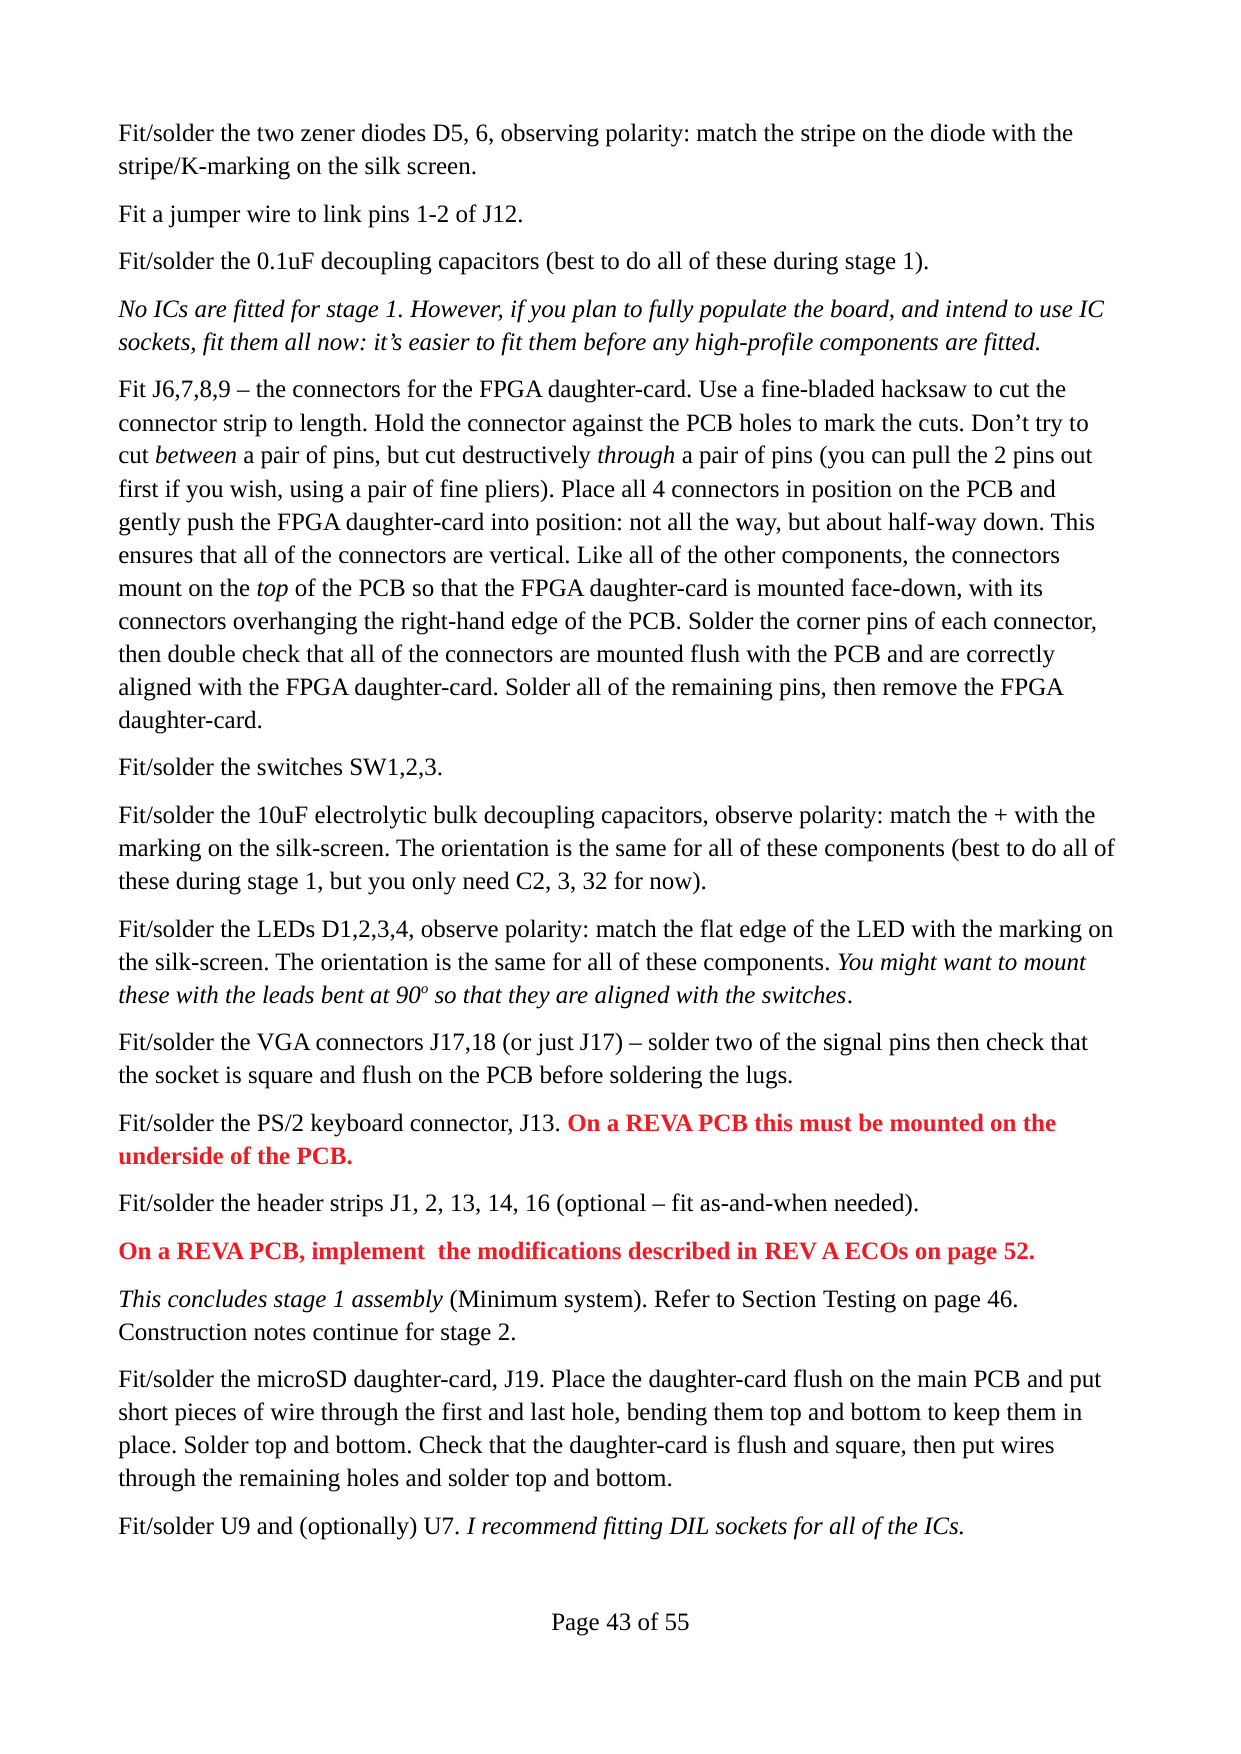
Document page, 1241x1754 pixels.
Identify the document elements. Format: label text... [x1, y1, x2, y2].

text Fit/solder the switches SW1,2,3. [118, 752, 1122, 781]
text Fit/solder the header strips J1, 2, 13, 14, 16 (optional – fit as-and-when needed). [118, 1188, 1122, 1217]
text Fit/solder U9 and (optionally) U7. I recommend fitting DIL sockets for all of the ICs. [118, 1511, 1122, 1540]
text Fit/solder the PS/2 keyboard connector, J13. On a REVA PCB this must be mounted on the underside of the PCB. [118, 1108, 1122, 1170]
text Fit J6,7,8,9 – the connectors for the FPGA daughter-card. Use a fine-bladed hacksaw to cut the connector strip to length. Hold the connector against the PCB holes to mark the cuts. Don’t try to cut between a pair of pins, but cut destructively through a pair of pins (you can pull the 2 pins out first if you wish, using a pair of fine pliers). Place all 4 connectors in position on the PCB and gently push the FPGA daughter-card into position: not all the way, but about half-way down. This ensures that all of the connectors are vertical. Like all of the other components, the connectors mount on the top of the PCB so that the FPGA daughter-card is mounted face-down, with its connectors overhanging the right-hand edge of the PCB. Solder the corner pins of each connector, then double check that all of the connectors are mounted flush with the PCB and are correctly aligned with the FPGA daughter-card. Solder all of the remaining pins, then remove the FPGA daughter-card. [118, 374, 1122, 733]
text This concludes stage 1 assembly (Minimum system). Refer to Section Testing on page 46. Construction notes continue for stage 2. [118, 1284, 1122, 1346]
text Fit/solder the microSD daughter-card, J19. Place the daughter-card flush on the main PCB and put short pieces of wire through the first and last hole, bending them top and bottom to keep them in place. Solder top and bottom. Check that the daughter-card is flush and square, then put wires through the remaining holes and solder top and bottom. [118, 1364, 1122, 1492]
text On a REVA PCB, implement the modifications described in REV A ECOs on page 52. [118, 1236, 1122, 1265]
text Fit/solder the LEDs D1,2,3,4, observe polarity: match the flat edge of the LED with the marking on the silk-screen. The orientation is the same for all of these components. You might want to mount these with the leads bent at 90o so that they are aligned with the switches. [118, 914, 1122, 1008]
text Fit/solder the two zener diodes D5, 6, observing polarity: match the stripe on the diode with the stripe/K-marking on the silk screen. [118, 118, 1122, 180]
text Fit a jumper wire to link pins 1-2 of J12. [118, 199, 1122, 227]
text No ICs are fitted for stage 1. However, if you plan to fully populate the board, and intend to use IC sockets, fit them all now: it’s easier to fit them before any high-profile components are fitted. [118, 294, 1122, 356]
text Fit/solder the 10uF electrolytic bulk decoupling capacitors, observe polarity: match the + with the marking on the silk-screen. The orientation is the same for all of these components (best to do all of these during stage 1, but you only need C2, 3, 32 for now). [118, 800, 1122, 895]
text Fit/solder the 0.1uF decoupling capacitors (best to do all of these during stage 1). [118, 246, 1122, 275]
text Fit/solder the VGA connectors J17,18 (or just J17) – solder two of the signal pins then check that the socket is square and flush on the PCB before soldering the lugs. [118, 1027, 1122, 1089]
